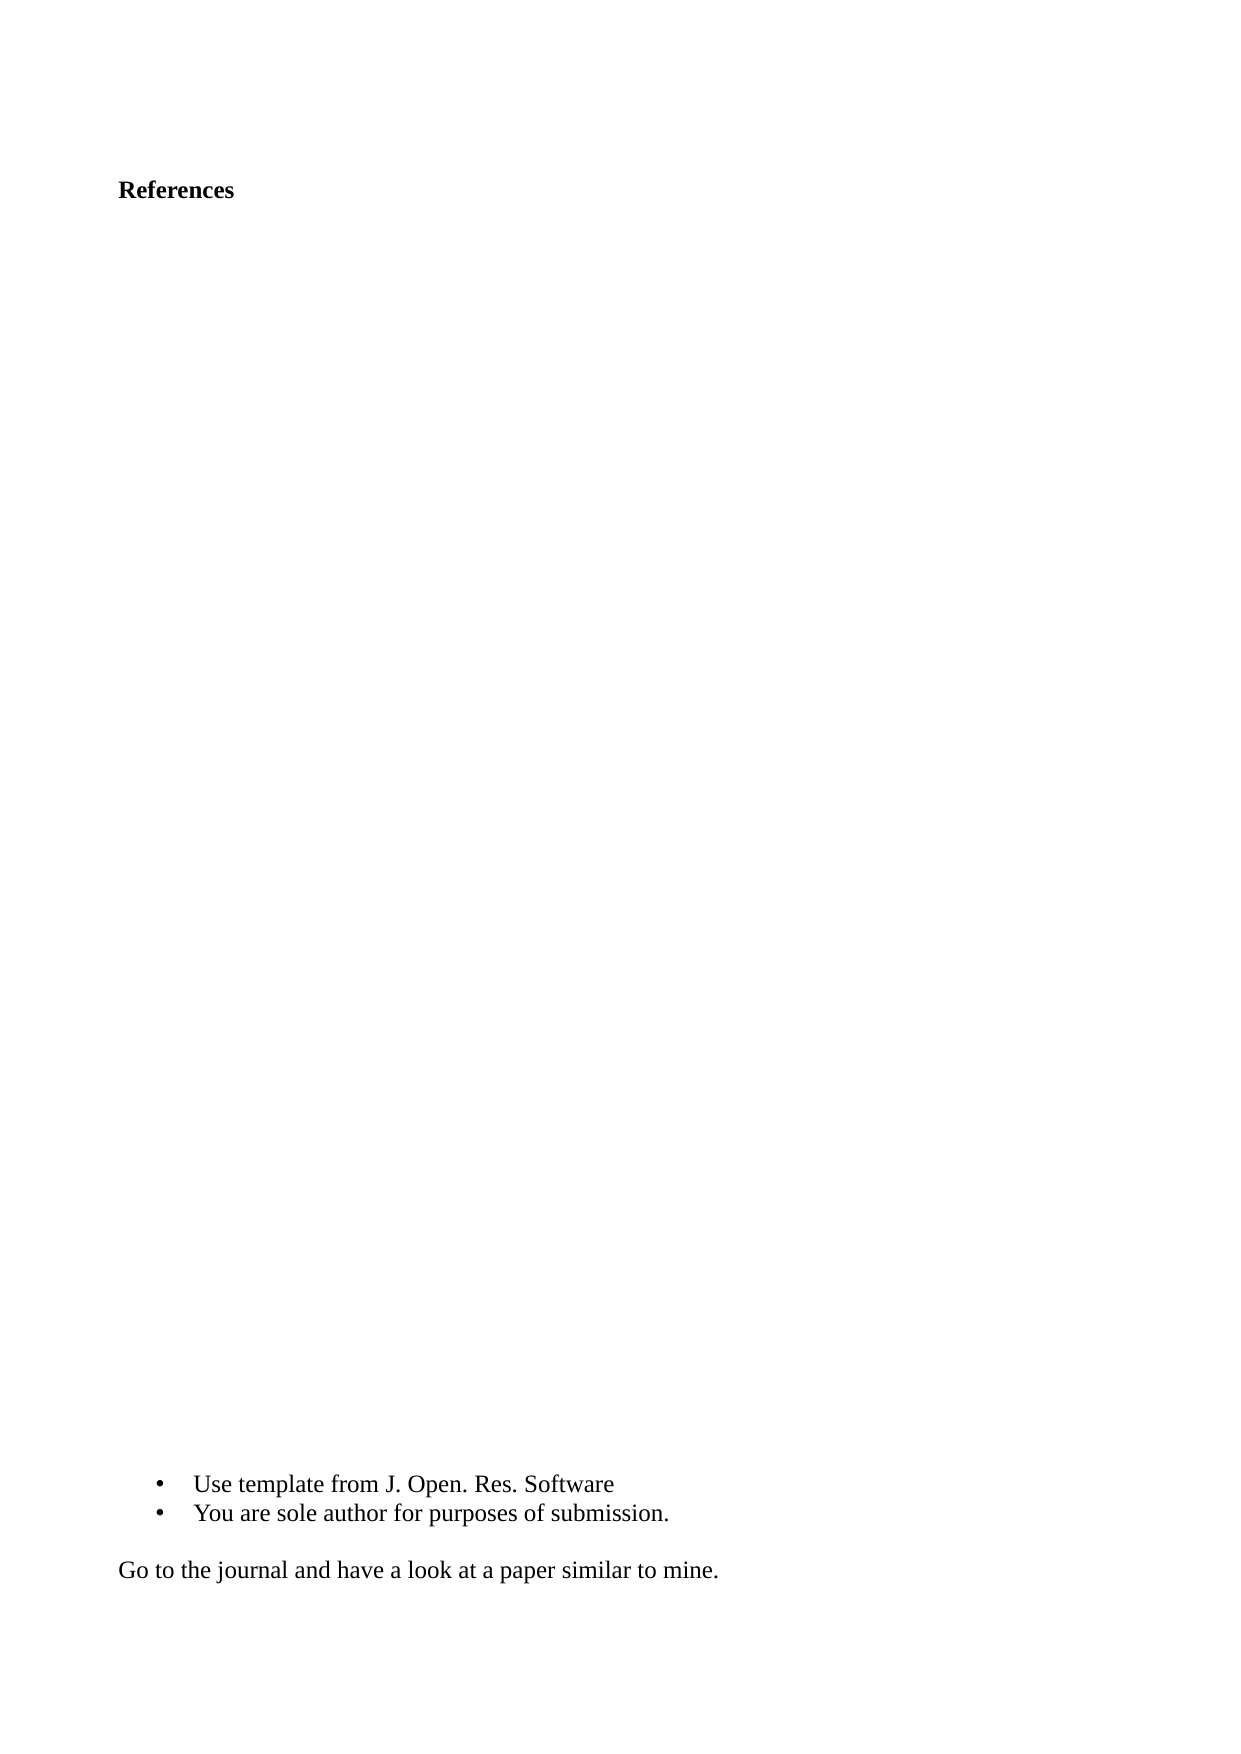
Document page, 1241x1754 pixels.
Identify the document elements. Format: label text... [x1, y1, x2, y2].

list Use template from J. Open. Res. Software [156, 1469, 1122, 1498]
list You are sole author for purposes of submission. [156, 1498, 1122, 1527]
text Go to the journal and have a look at a paper similar to mine. [118, 1556, 1122, 1584]
text References [118, 176, 1122, 204]
